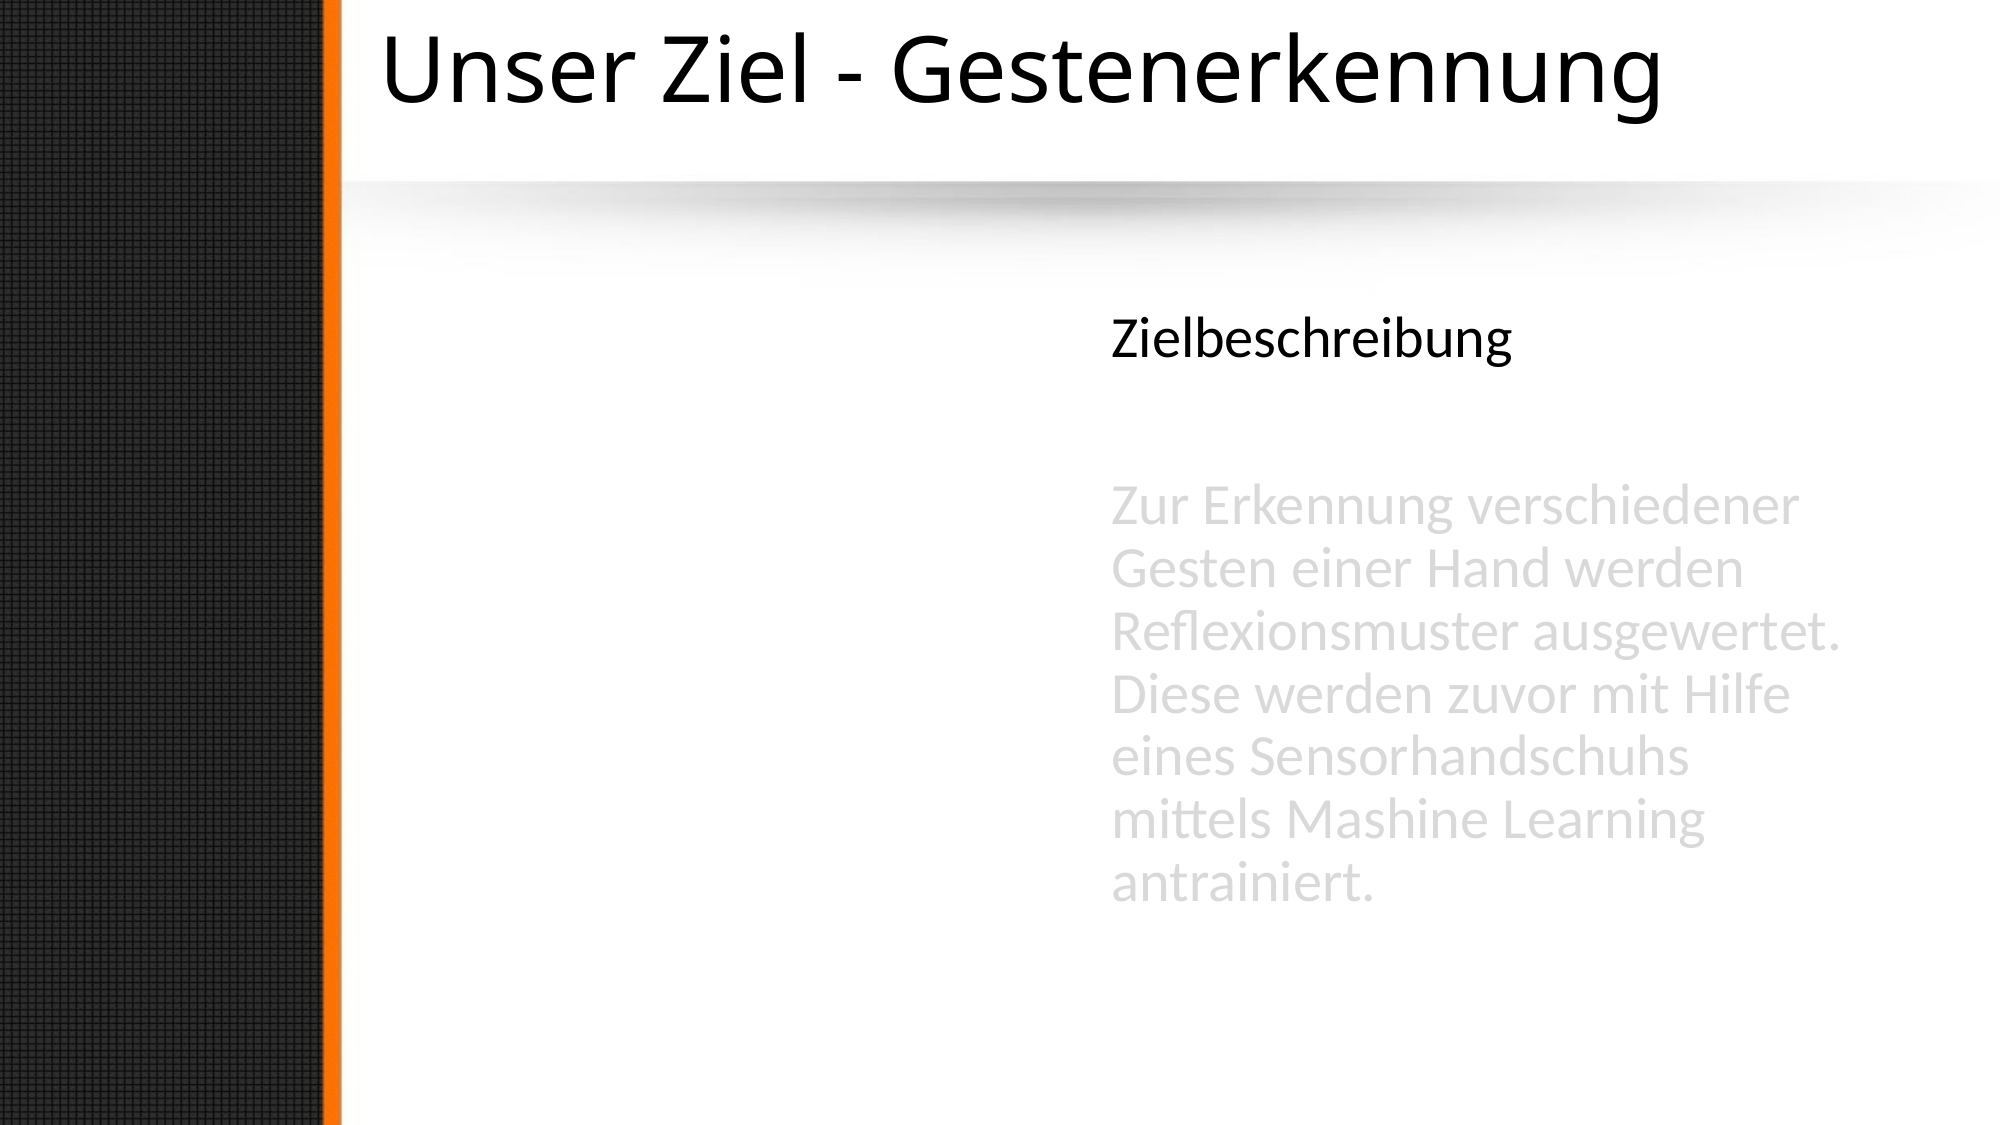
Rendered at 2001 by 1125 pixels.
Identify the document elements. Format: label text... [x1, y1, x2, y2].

picture [155, 198, 1014, 1057]
list Zielbeschreibung Zur Erkennung verschiedener Gesten einer Hand werden Reflexionsmuster ausgewertet. Diese werden zuvor mit Hilfe eines Sensorhandschuhs mittels Mashine Learning antrainiert. [1096, 299, 1863, 1014]
title Unser Ziel - Gestenerkennung [364, 0, 2000, 182]
